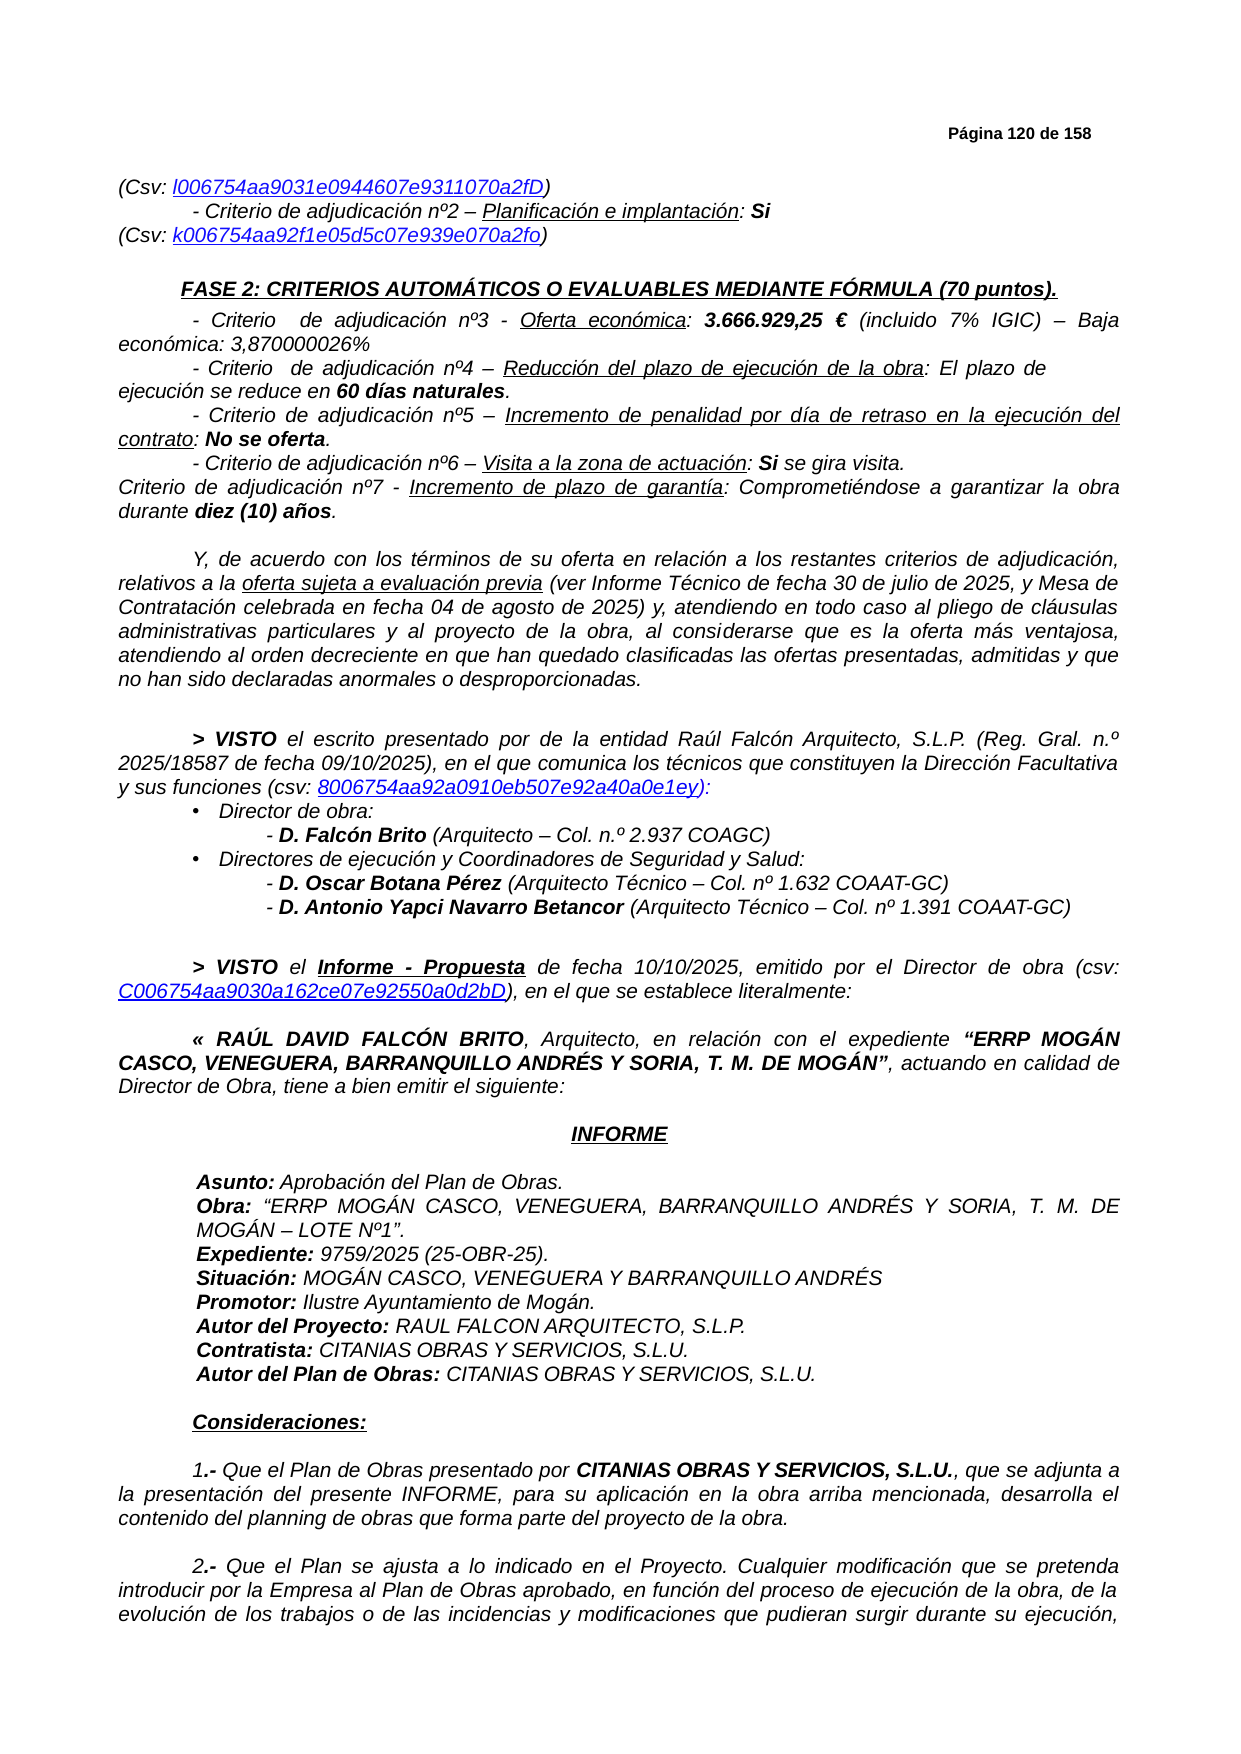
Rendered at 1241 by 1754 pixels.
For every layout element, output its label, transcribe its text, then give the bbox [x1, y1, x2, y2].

text « RAÚL DAVID FALCÓN BRITO, Arquitecto, en relación con el expediente “ERRP MOGÁN CASCO, VENEGUERA, BARRANQUILLO ANDRÉS Y SORIA, T. M. DE MOGÁN”, actuando en calidad de Director de Obra, tiene a bien emitir el siguiente: [118, 1026, 1122, 1098]
text (Csv: k006754aa92f1e05d5c07e939e070a2fo) [118, 223, 1122, 247]
text - D. Oscar Botana Pérez (Arquitecto Técnico – Col. nº 1.632 COAAT-GC) [118, 871, 1122, 894]
text Contratista: CITANIAS OBRAS Y SERVICIOS, S.L.U. [196, 1338, 1122, 1362]
text Asunto: Aprobación del Plan de Obras. [196, 1170, 1122, 1194]
text > VISTO el escrito presentado por de la entidad Raúl Falcón Arquitecto, S.L.P. (Reg. Gral. n.º 2025/18587 de fecha 09/10/2025), en el que comunica los técnicos que constituyen la Dirección Facultativa y sus funciones (csv: 8006754aa92a0910eb507e92a40a0e1ey): [118, 727, 1122, 798]
text Expediente: 9759/2025 (25-OBR-25). [196, 1242, 1122, 1266]
text 1.- Que el Plan de Obras presentado por CITANIAS OBRAS Y SERVICIOS, S.L.U., que se adjunta a la presentación del presente INFORME, para su aplicación en la obra arriba mencionada, desarrolla el contenido del planning de obras que forma parte del proyecto de la obra. [118, 1458, 1122, 1529]
text - Criterio de adjudicación nº5 – Incremento de penalidad por día de retraso en la ejecución del contrato: No se oferta. [118, 403, 1122, 451]
text 2.- Que el Plan se ajusta a lo indicado en el Proyecto. Cualquier modificación que se pretenda introducir por la Empresa al Plan de Obras aprobado, en función del proceso de ejecución de la obra, de la evolución de los trabajos o de las incidencias y modificaciones que pudieran surgir durante su ejecución, [118, 1553, 1122, 1625]
text INFORME [118, 1122, 1122, 1146]
text - Criterio de adjudicación nº6 – Visita a la zona de actuación: Si se gira visita. [118, 451, 1122, 475]
text - Criterio de adjudicación nº4 – Reducción del plazo de ejecución de la obra: El plazo de ejecución se reduce en 60 días naturales. [118, 355, 1048, 403]
text Promotor: Ilustre Ayuntamiento de Mogán. [196, 1290, 1122, 1314]
text (Csv: l006754aa9031e0944607e9311070a2fD) [118, 175, 1122, 199]
text Obra: “ERRP MOGÁN CASCO, VENEGUERA, BARRANQUILLO ANDRÉS Y SORIA, T. M. DE MOGÁN – LOTE Nº1”. [196, 1194, 1122, 1242]
text Criterio de adjudicación nº7 - Incremento de plazo de garantía: Comprometiéndose a garantizar la obra durante diez (10) años. [118, 475, 1122, 523]
text FASE 2: CRITERIOS AUTOMÁTICOS O EVALUABLES MEDIANTE FÓRMULA (70 puntos). [118, 277, 1122, 301]
text Y, de acuerdo con los términos de su oferta en relación a los restantes criterios de adjudicación, relativos a la oferta sujeta a evaluación previa (ver Informe Técnico de fecha 30 de julio de 2025, y Mesa de Contratación celebrada en fecha 04 de agosto de 2025) y, atendiendo en todo caso al pliego de cláusulas administrativas particulares y al proyecto de la obra, al considerarse que es la oferta más ventajosa, atendiendo al orden decreciente en que han quedado clasificadas las ofertas presentadas, admitidas y que no han sido declaradas anormales o desproporcionadas. [118, 547, 1122, 691]
text Autor del Proyecto: RAUL FALCON ARQUITECTO, S.L.P. [196, 1314, 1122, 1338]
text - Criterio de adjudicación nº2 – Planificación e implantación: Si [118, 199, 1122, 223]
text Consideraciones: [118, 1410, 1122, 1434]
text Situación: MOGÁN CASCO, VENEGUERA Y BARRANQUILLO ANDRÉS [196, 1266, 1122, 1290]
text - D. Falcón Brito (Arquitecto – Col. n.º 2.937 COAGC) [118, 823, 1122, 847]
list Directores de ejecución y Coordinadores de Seguridad y Salud: [118, 847, 1122, 871]
text Autor del Plan de Obras: CITANIAS OBRAS Y SERVICIOS, S.L.U. [196, 1362, 1122, 1386]
text > VISTO el Informe - Propuesta de fecha 10/10/2025, emitido por el Director de obra (csv: C006754aa9030a162ce07e92550a0d2bD), en el que se establece literalmente: [118, 954, 1122, 1002]
text - Criterio de adjudicación nº3 - Oferta económica: 3.666.929,25 € (incluido 7% IGIC) – Baja económica: 3,870000026% [118, 307, 1122, 355]
text - D. Antonio Yapci Navarro Betancor (Arquitecto Técnico – Col. nº 1.391 COAAT-GC) [118, 894, 1122, 918]
list Director de obra: [118, 798, 1122, 823]
